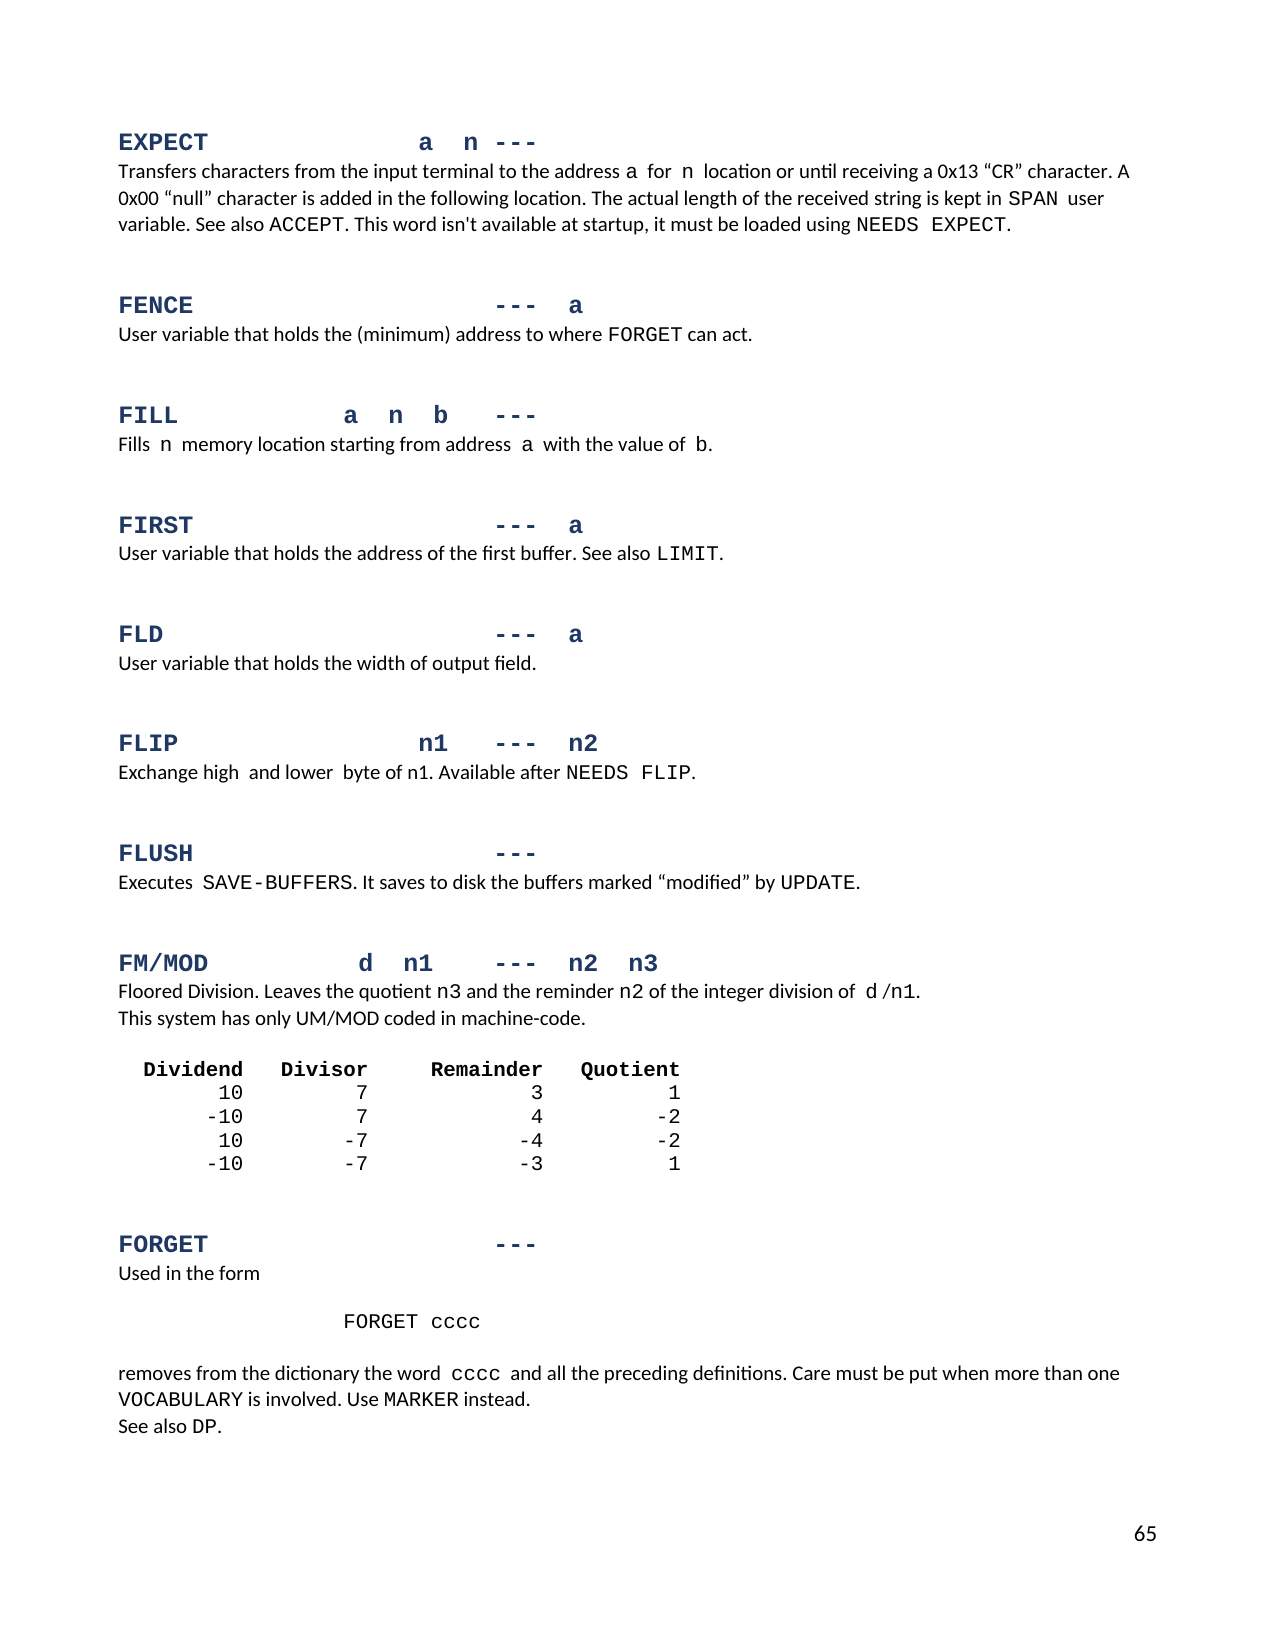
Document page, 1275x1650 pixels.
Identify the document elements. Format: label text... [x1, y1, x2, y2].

text User variable that holds the (minimum) address to where FORGET can act. [118, 321, 1157, 347]
text Exchange high and lower byte of n1. Available after NEEDS FLIP. [118, 759, 1157, 786]
text -10 -7 -3 1 [118, 1153, 1157, 1177]
text Dividend Divisor Remainder Quotient [118, 1059, 1157, 1082]
text This system has only UM/MOD coded in machine-code. [118, 1005, 1157, 1031]
subtitle FORGET --- [118, 1232, 1157, 1260]
text -10 7 4 -2 [118, 1106, 1157, 1129]
text 10 -7 -4 -2 [118, 1129, 1157, 1153]
text Used in the form [118, 1260, 1157, 1286]
text See also DP. [118, 1413, 1157, 1439]
subtitle FM/MOD d n1 --- n2 n3 [118, 950, 1157, 979]
text Executes SAVE-BUFFERS. It saves to disk the buffers marked “modified” by UPDATE. [118, 869, 1157, 895]
subtitle FLUSH --- [118, 841, 1157, 869]
text User variable that holds the address of the first buffer. See also LIMIT. [118, 541, 1157, 567]
subtitle FLIP n1 --- n2 [118, 731, 1157, 759]
text Floored Division. Leaves the quotient n3 and the reminder n2 of the integer division of d /n1. [118, 979, 1157, 1005]
text FORGET cccc [118, 1311, 1157, 1335]
subtitle FIRST --- a [118, 512, 1157, 541]
text Fills n memory location starting from address a with the value of b. [118, 431, 1157, 457]
subtitle FENCE --- a [118, 293, 1157, 321]
text User variable that holds the width of output field. [118, 650, 1157, 676]
subtitle FILL a n b --- [118, 402, 1157, 431]
subtitle FLD --- a [118, 622, 1157, 650]
subtitle EXPECT a n --- [118, 130, 1157, 158]
text Transfers characters from the input terminal to the address a for n location or until receiving a 0x13 “CR” character. A 0x00 “null” character is added in the following location. The actual length of the received string is kept in SPAN user variable. See also ACCEPT. This word isn't available at startup, it must be loaded using NEEDS EXPECT. [118, 158, 1157, 238]
text 10 7 3 1 [118, 1082, 1157, 1106]
text removes from the dictionary the word cccc and all the preceding definitions. Care must be put when more than one VOCABULARY is involved. Use MARKER instead. [118, 1360, 1157, 1413]
